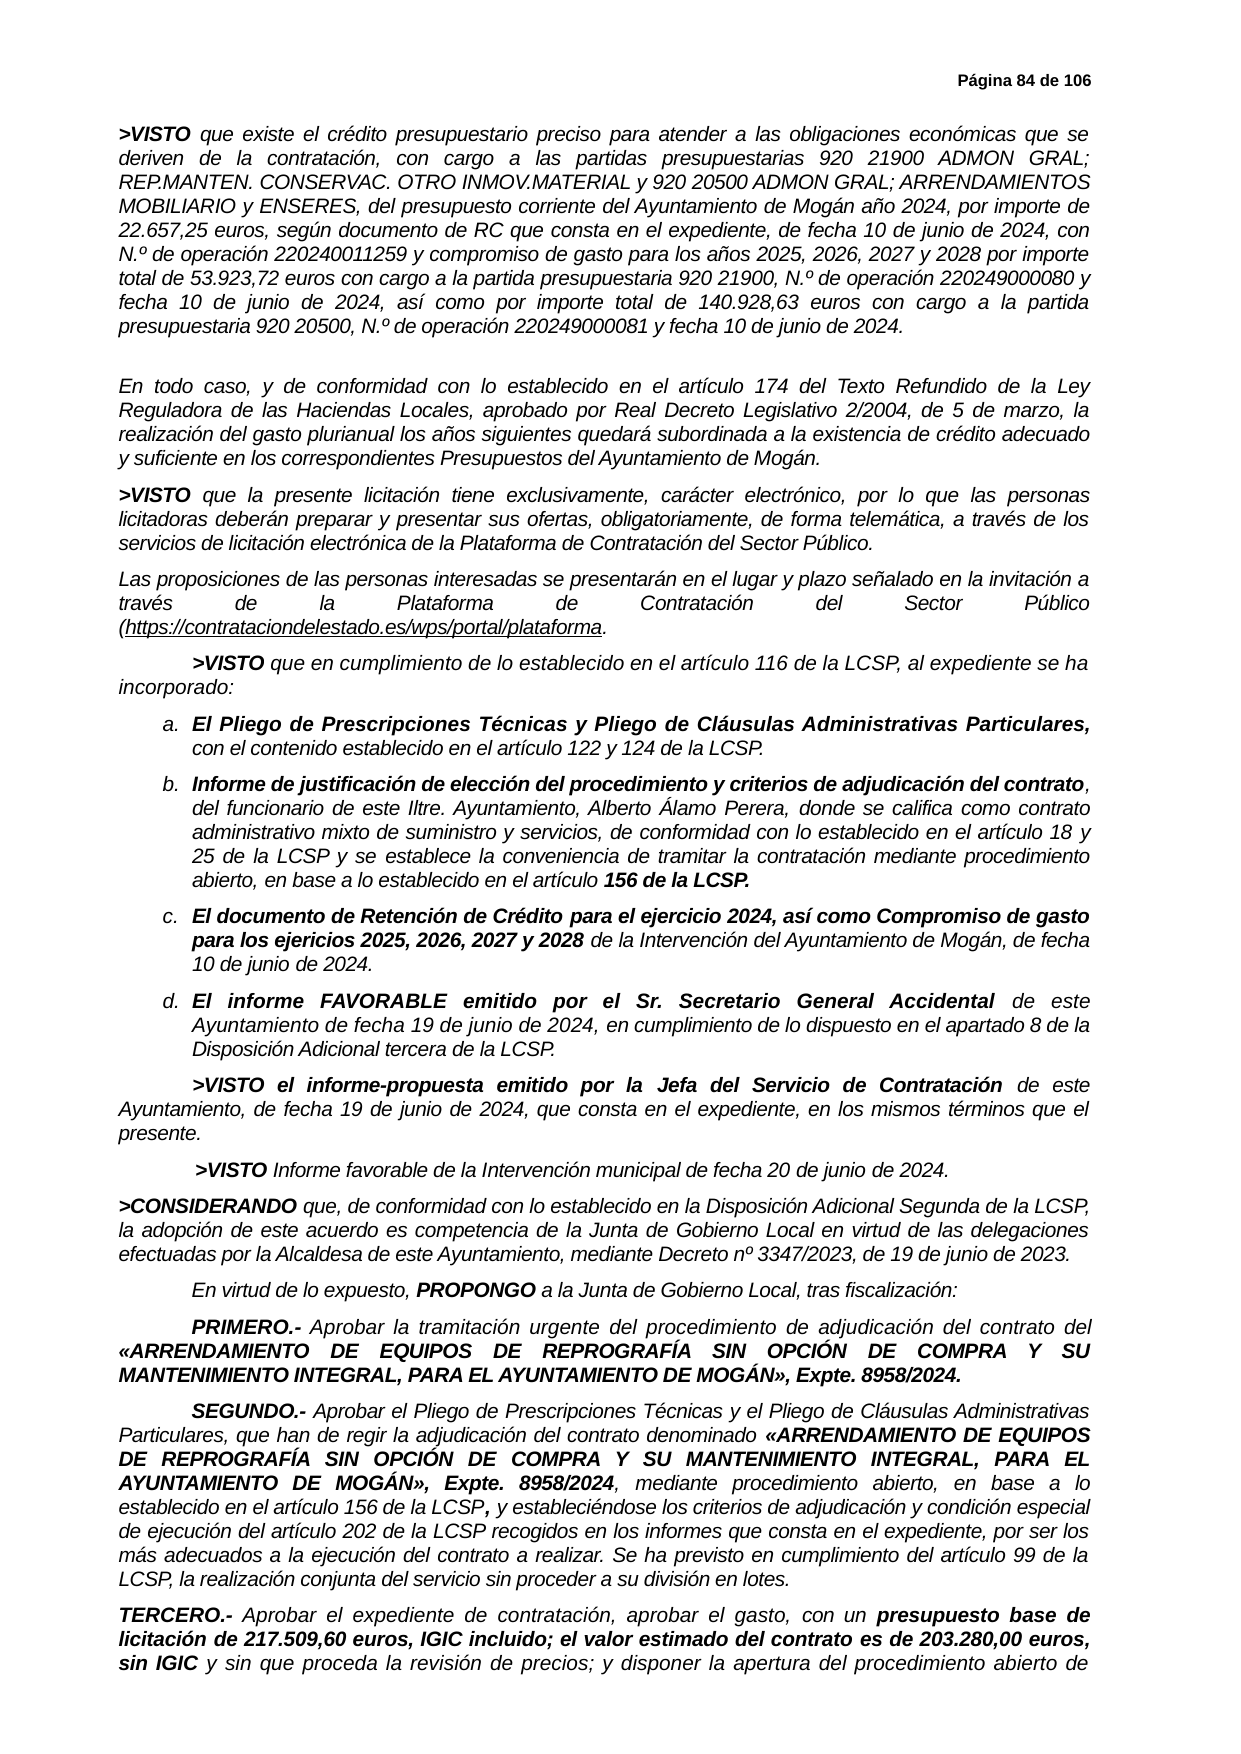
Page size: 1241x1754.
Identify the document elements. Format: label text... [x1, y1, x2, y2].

text >VISTO Informe favorable de la Intervención municipal de fecha 20 de junio de 2024. [118, 1157, 1092, 1181]
text En todo caso, y de conformidad con lo establecido en el artículo 174 del Texto Refundido de la Ley Reguladora de las Haciendas Locales, aprobado por Real Decreto Legislativo 2/2004, de 5 de marzo, la realización del gasto plurianual los años siguientes quedará subordinada a la existencia de crédito adecuado y suficiente en los correspondientes Presupuestos del Ayuntamiento de Mogán. [118, 374, 1092, 470]
list Informe de justificación de elección del procedimiento y criterios de adjudicación del contrato, del funcionario de este Iltre. Ayuntamiento, Alberto Álamo Perera, donde se califica como contrato administrativo mixto de suministro y servicios, de conformidad con lo establecido en el artículo 18 y 25 de la LCSP y se establece la conveniencia de tramitar la contratación mediante procedimiento abierto, en base a lo establecido en el artículo 156 de la LCSP. [162, 772, 1092, 892]
text >CONSIDERANDO que, de conformidad con lo establecido en la Disposición Adicional Segunda de la LCSP, la adopción de este acuerdo es competencia de la Junta de Gobierno Local en virtud de las delegaciones efectuadas por la Alcaldesa de este Ayuntamiento, mediante Decreto nº 3347/2023, de 19 de junio de 2023. [118, 1194, 1092, 1266]
text SEGUNDO.- Aprobar el Pliego de Prescripciones Técnicas y el Pliego de Cláusulas Administrativas Particulares, que han de regir la adjudicación del contrato denominado «ARRENDAMIENTO DE EQUIPOS DE REPROGRAFÍA SIN OPCIÓN DE COMPRA Y SU MANTENIMIENTO INTEGRAL, PARA EL AYUNTAMIENTO DE MOGÁN», Expte. 8958/2024, mediante procedimiento abierto, en base a lo establecido en el artículo 156 de la LCSP, y estableciéndose los criterios de adjudicación y condición especial de ejecución del artículo 202 de la LCSP recogidos en los informes que consta en el expediente, por ser los más adecuados a la ejecución del contrato a realizar. Se ha previsto en cumplimiento del artículo 99 de la LCSP, la realización conjunta del servicio sin proceder a su división en lotes. [118, 1399, 1092, 1591]
text TERCERO.- Aprobar el expediente de contratación, aprobar el gasto, con un presupuesto base de licitación de 217.509,60 euros, IGIC incluido; el valor estimado del contrato es de 203.280,00 euros, sin IGIC y sin que proceda la revisión de precios; y disponer la apertura del procedimiento abierto de [118, 1603, 1092, 1675]
text PRIMERO.- Aprobar la tramitación urgente del procedimiento de adjudicación del contrato del «ARRENDAMIENTO DE EQUIPOS DE REPROGRAFÍA SIN OPCIÓN DE COMPRA Y SU MANTENIMIENTO INTEGRAL, PARA EL AYUNTAMIENTO DE MOGÁN», Expte. 8958/2024. [118, 1315, 1092, 1387]
text >VISTO que existe el crédito presupuestario preciso para atender a las obligaciones económicas que se deriven de la contratación, con cargo a las partidas presupuestarias 920 21900 ADMON GRAL; REP.MANTEN. CONSERVAC. OTRO INMOV.MATERIAL y 920 20500 ADMON GRAL; ARRENDAMIENTOS MOBILIARIO y ENSERES, del presupuesto corriente del Ayuntamiento de Mogán año 2024, por importe de 22.657,25 euros, según documento de RC que consta en el expediente, de fecha 10 de junio de 2024, con N.º de operación 220240011259 y compromiso de gasto para los años 2025, 2026, 2027 y 2028 por importe total de 53.923,72 euros con cargo a la partida presupuestaria 920 21900, N.º de operación 220249000080 y fecha 10 de junio de 2024, así como por importe total de 140.928,63 euros con cargo a la partida presupuestaria 920 20500, N.º de operación 220249000081 y fecha 10 de junio de 2024. [118, 122, 1092, 338]
list El Pliego de Prescripciones Técnicas y Pliego de Cláusulas Administrativas Particulares, con el contenido establecido en el artículo 122 y 124 de la LCSP. [162, 712, 1092, 759]
text >VISTO el informe-propuesta emitido por la Jefa del Servicio de Contratación de este Ayuntamiento, de fecha 19 de junio de 2024, que consta en el expediente, en los mismos términos que el presente. [118, 1073, 1092, 1145]
text >VISTO que la presente licitación tiene exclusivamente, carácter electrónico, por lo que las personas licitadoras deberán preparar y presentar sus ofertas, obligatoriamente, de forma telemática, a través de los servicios de licitación electrónica de la Plataforma de Contratación del Sector Público. [118, 482, 1092, 554]
text En virtud de lo expuesto, PROPONGO a la Junta de Gobierno Local, tras fiscalización: [118, 1278, 1092, 1302]
text Las proposiciones de las personas interesadas se presentarán en el lugar y plazo señalado en la invitación a través de la Plataforma de Contratación del Sector Público (https://contrataciondelestado.es/wps/portal/plataforma. [118, 567, 1092, 639]
list El informe FAVORABLE emitido por el Sr. Secretario General Accidental de este Ayuntamiento de fecha 19 de junio de 2024, en cumplimiento de lo dispuesto en el apartado 8 de la Disposición Adicional tercera de la LCSP. [162, 989, 1092, 1061]
text >VISTO que en cumplimiento de lo establecido en el artículo 116 de la LCSP, al expediente se ha incorporado: [118, 651, 1092, 699]
list El documento de Retención de Crédito para el ejercicio 2024, así como Compromiso de gasto para los ejericios 2025, 2026, 2027 y 2028 de la Intervención del Ayuntamiento de Mogán, de fecha 10 de junio de 2024. [162, 904, 1092, 976]
